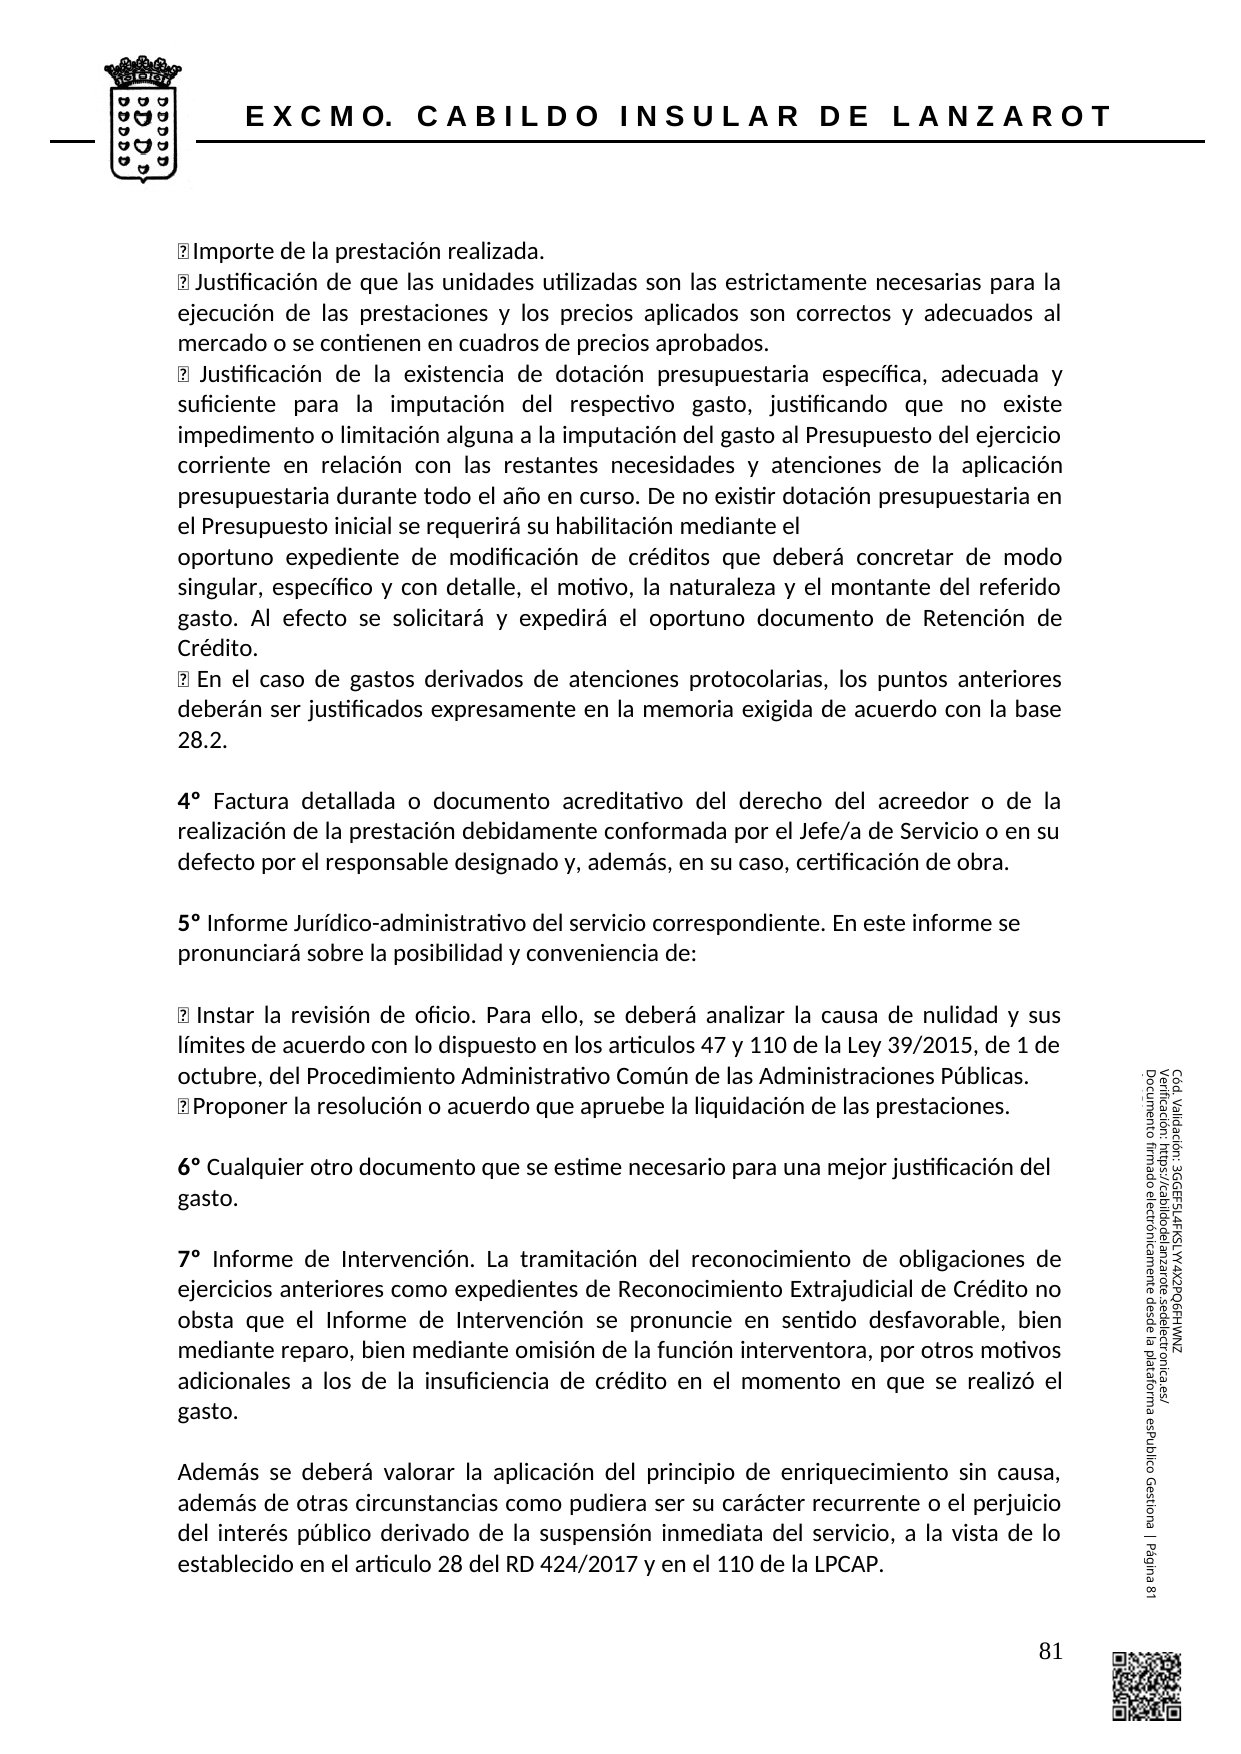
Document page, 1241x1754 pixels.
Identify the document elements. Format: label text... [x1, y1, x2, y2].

text 5º Informe Jurídico-administrativo del servicio correspondiente. En este informe se pronunciará sobre la posibilidad y conveniencia de: [177, 907, 1068, 968]
list Instar la revisión de oficio. Para ello, se deberá analizar la causa de nulidad y sus límites de acuerdo con lo dispuesto en los articulos 47 y 110 de la Ley 39/2015, de 1 de octubre, del Procedimiento Administrativo Común de las Administraciones Públicas. [177, 999, 1062, 1090]
list En el caso de gastos derivados de atenciones protocolarias, los puntos anteriores deberán ser justificados expresamente en la memoria exigida de acuerdo con la base 28.2. [177, 663, 1063, 754]
list Documento firmado electrónicamente desde la plataforma esPublico Gestiona | Página 81 de 151 [1143, 1069, 1158, 1611]
text 4º Factura detallada o documento acreditativo del derecho del acreedor o de la realización de la prestación debidamente conformada por el Jefe/a de Servicio o en su defecto por el responsable designado y, además, en su caso, certificación de obra. [177, 785, 1062, 877]
picture [95, 39, 196, 193]
text 81 [164, 1636, 1063, 1665]
text 6º Cualquier otro documento que se estime necesario para una mejor justificación del gasto. [177, 1151, 1068, 1212]
list Justificación de que las unidades utilizadas son las estrictamente necesarias para la ejecución de las prestaciones y los precios aplicados son correctos y adecuados al mercado o se contienen en cuadros de precios aprobados. [177, 266, 1062, 358]
text oportuno expediente de modificación de créditos que deberá concretar de modo singular, específico y con detalle, el motivo, la naturaleza y el montante del referido gasto. Al efecto se solicitará y expedirá el oportuno documento de Retención de Crédito. [177, 541, 1063, 663]
picture [1112, 1652, 1182, 1721]
list Proponer la resolución o acuerdo que apruebe la liquidación de las prestaciones. [177, 1090, 1143, 1121]
list Verificación: https://cabildodelanzarote.sedelectronica.es/ [1158, 1069, 1171, 1611]
text 7º Informe de Intervención. La tramitación del reconocimiento de obligaciones de ejercicios anteriores como expedientes de Reconocimiento Extrajudicial de Crédito no obsta que el Informe de Intervención se pronuncie en sentido desfavorable, bien mediante reparo, bien mediante omisión de la función interventora, por otros motivos adicionales a los de la insuficiencia de crédito en el momento en que se realizó el gasto. [177, 1243, 1063, 1426]
list Importe de la prestación realizada. [177, 236, 1192, 266]
list Cód. Validación: 3GGEF5L4FKSLYY4X2PQ6FHWNZ [1171, 1069, 1184, 1611]
text Además se deberá valorar la aplicación del principio de enriquecimiento sin causa, además de otras circunstancias como pudiera ser su carácter recurrente o el perjuicio del interés público derivado de la suspensión inmediata del servicio, a la vista de lo establecido en el articulo 28 del RD 424/2017 y en el 110 de la LPCAP. [177, 1457, 1063, 1579]
list Justificación de la existencia de dotación presupuestaria específica, adecuada y suficiente para la imputación del respectivo gasto, justificando que no existe impedimento o limitación alguna a la imputación del gasto al Presupuesto del ejercicio corriente en relación con las restantes necesidades y atenciones de la aplicación presupuestaria durante todo el año en curso. De no existir dotación presupuestaria en el Presupuesto inicial se requerirá su habilitación mediante el [177, 358, 1063, 541]
